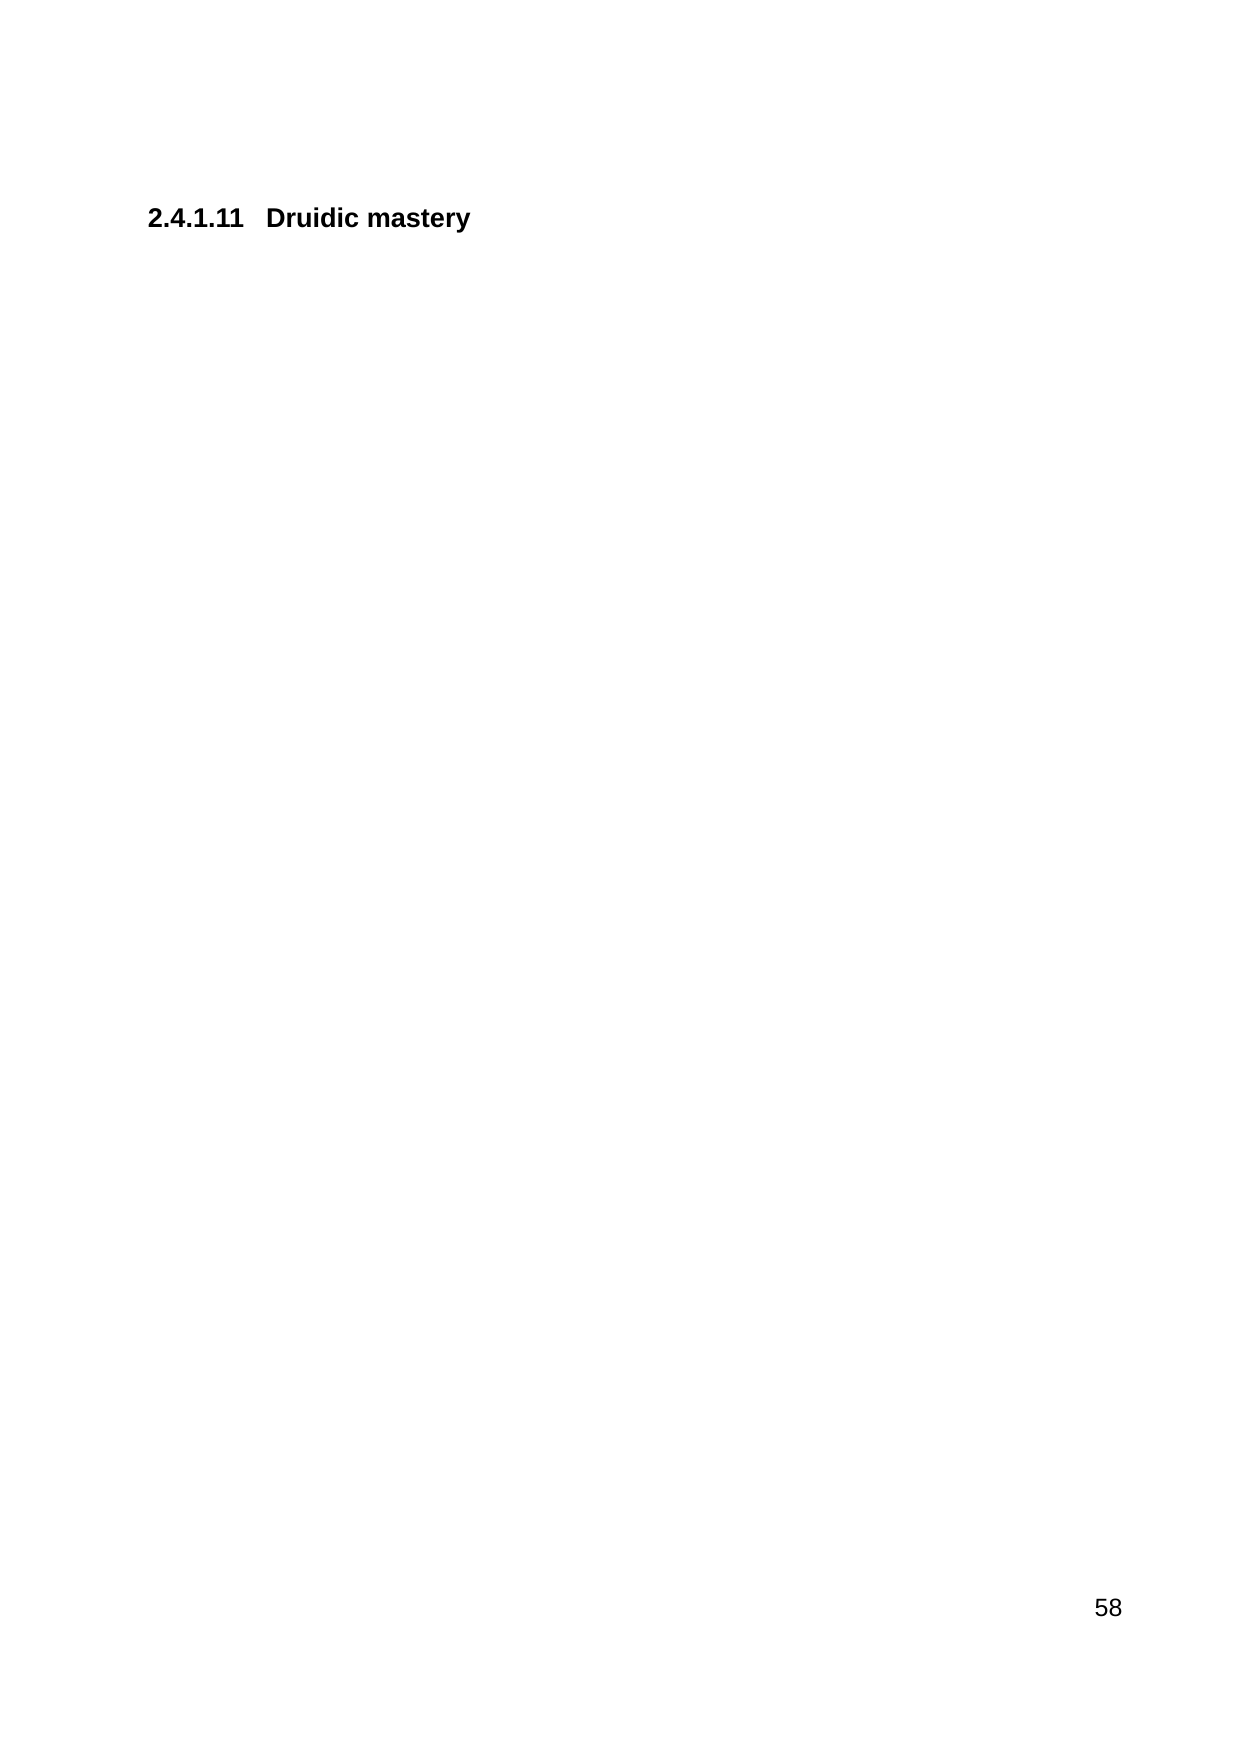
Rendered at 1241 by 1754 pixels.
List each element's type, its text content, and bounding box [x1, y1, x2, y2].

subtitle Druidic mastery [118, 202, 605, 234]
